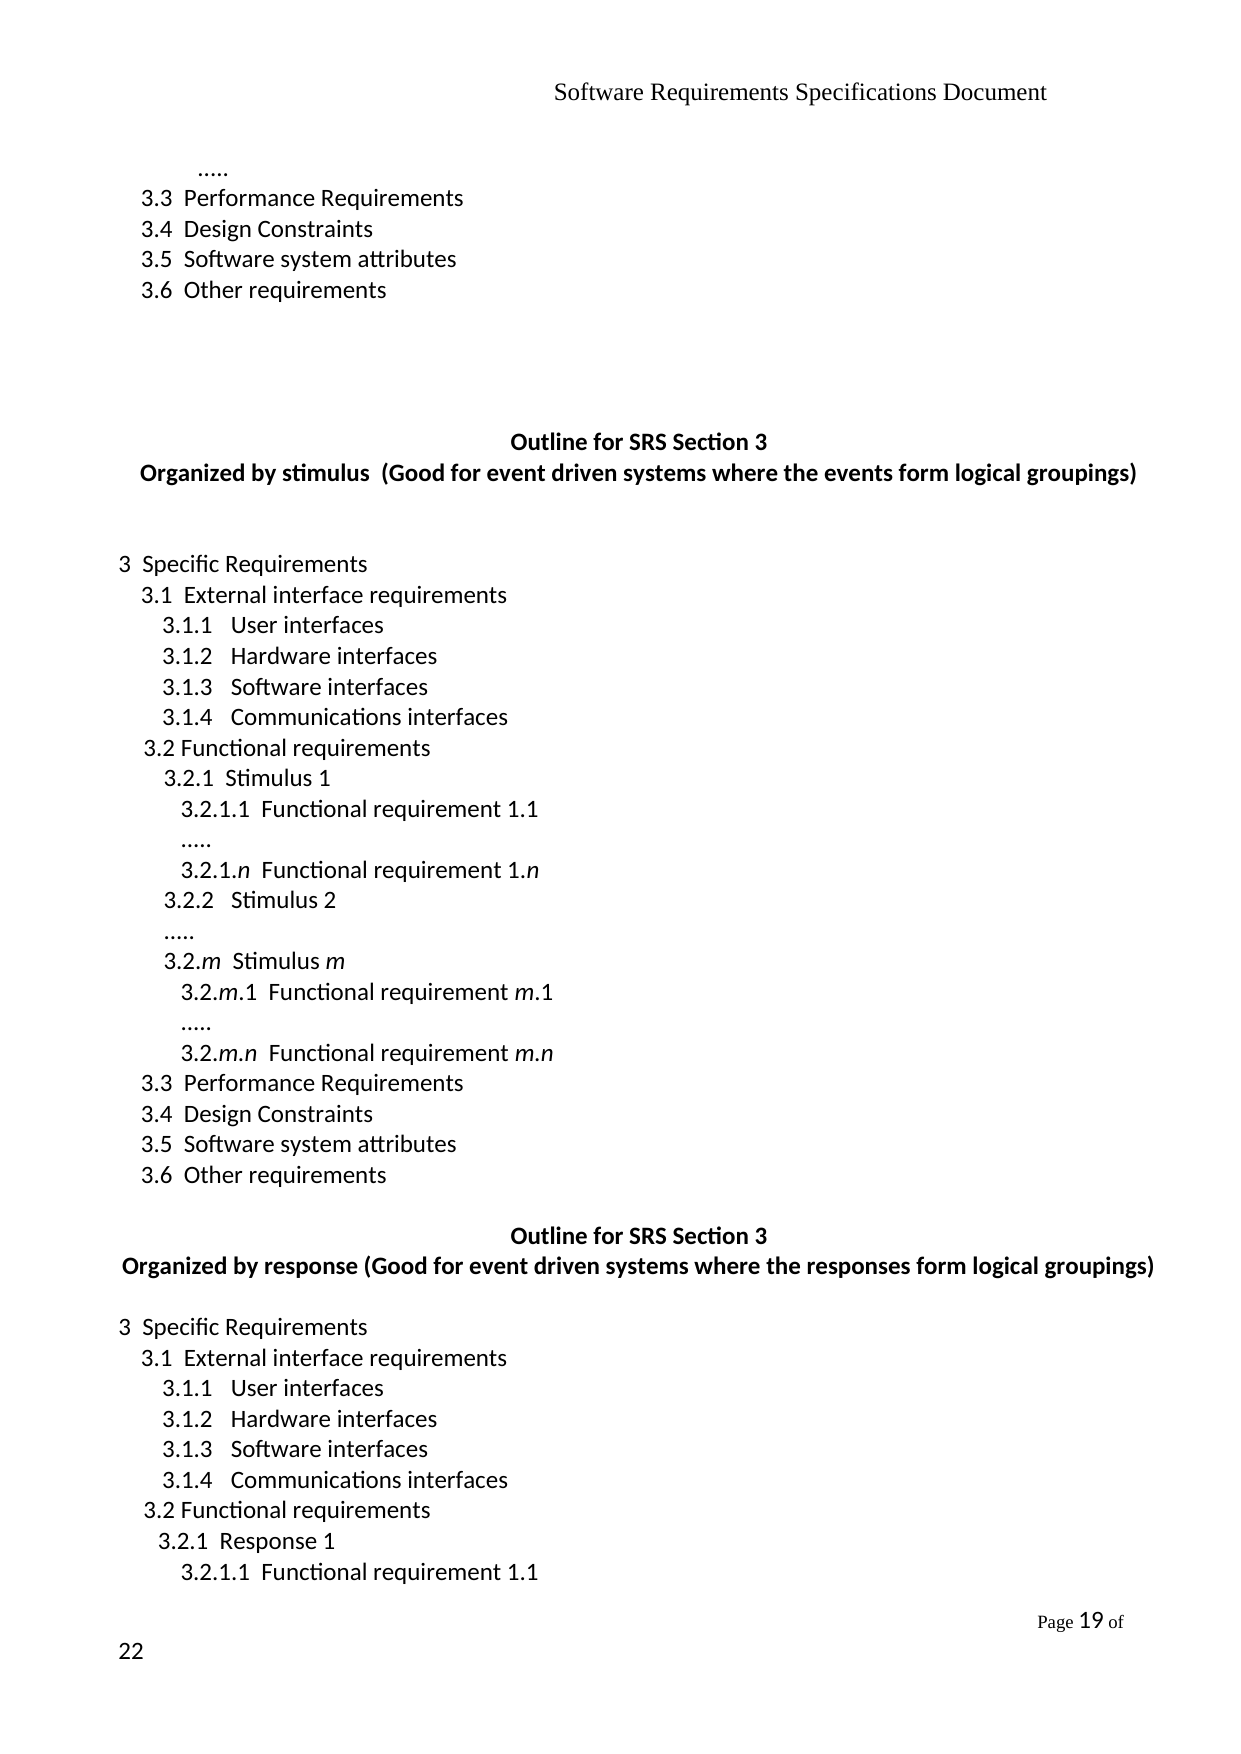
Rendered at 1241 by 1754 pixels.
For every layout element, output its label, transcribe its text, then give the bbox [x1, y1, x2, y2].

text 3.2.m Stimulus m [118, 945, 1159, 976]
text Outline for SRS Section 3 [118, 1220, 1159, 1251]
list Communications interfaces [162, 1464, 1159, 1495]
text 3.1 External interface requirements [118, 1342, 1159, 1373]
text 3.2.1 Response 1 [118, 1525, 1159, 1556]
text 3.5 Software system attributes [118, 243, 1159, 274]
text 3.3 Performance Requirements [118, 182, 1159, 213]
text 3.2.2 Stimulus 2 [118, 884, 1159, 915]
text 3.2.1.1 Functional requirement 1.1 [118, 793, 1047, 823]
text 3.1 External interface requirements [118, 579, 1159, 609]
list Hardware interfaces [162, 640, 1159, 671]
text 3.2.m.n Functional requirement m.n [118, 1037, 1159, 1067]
text Outline for SRS Section 3 [118, 426, 1159, 457]
text ..... [118, 1006, 1159, 1037]
text 3.2.m.1 Functional requirement m.1 [118, 976, 1047, 1006]
text ..... [118, 152, 1159, 182]
text 3 Specific Requirements [118, 548, 1159, 579]
list User interfaces [162, 609, 1159, 640]
text 3.6 Other requirements [118, 1159, 1159, 1189]
text ..... [118, 915, 1159, 945]
list User interfaces [162, 1373, 1159, 1403]
list Functional requirements [143, 1495, 1159, 1525]
list Functional requirements [143, 732, 1159, 762]
list Communications interfaces [162, 701, 1159, 732]
text 3.5 Software system attributes [118, 1128, 1159, 1159]
text ..... [118, 823, 1159, 854]
text Organized by stimulus (Good for event driven systems where the events form logical groupings) [118, 457, 1159, 487]
text 3.2.1.1 Functional requirement 1.1 [118, 1556, 1047, 1586]
text 3.2.1.n Functional requirement 1.n [118, 854, 1159, 884]
list Hardware interfaces [162, 1403, 1159, 1434]
text Organized by response (Good for event driven systems where the responses form logical groupings) [118, 1251, 1159, 1281]
list Software interfaces [162, 671, 1159, 701]
text 3.2.1 Stimulus 1 [118, 762, 1159, 793]
text 3.4 Design Constraints [118, 1098, 1159, 1128]
list Software interfaces [162, 1434, 1159, 1464]
text 3 Specific Requirements [118, 1312, 1159, 1342]
text 3.6 Other requirements [118, 274, 1159, 304]
text 3.3 Performance Requirements [118, 1067, 1159, 1098]
text 3.4 Design Constraints [118, 213, 1159, 243]
